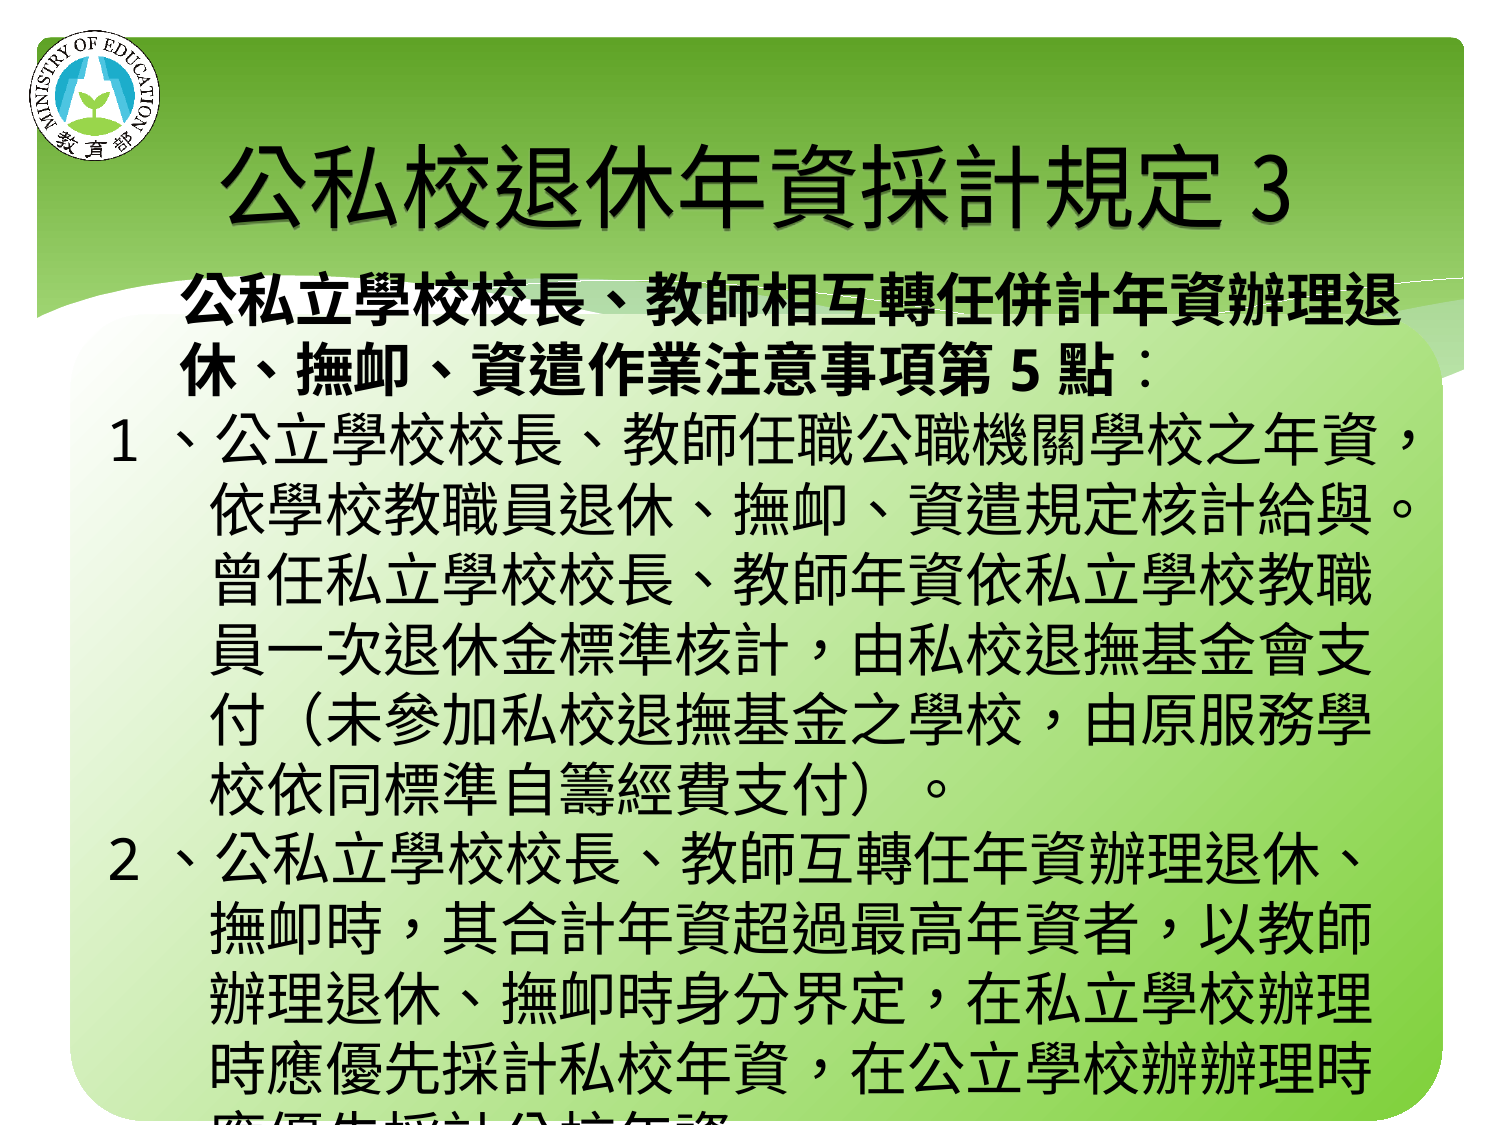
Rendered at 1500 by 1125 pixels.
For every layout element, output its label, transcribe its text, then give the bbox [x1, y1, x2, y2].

text_box 公私立學校校長、教師相互轉任併計年資辦理退 休、撫卹、資遣作業注意事項第5點︰ 1、公立學校校長、教師任職公職機關學校之年資， 依學校教職員退休、撫卹、資遣規定核計給與。 曾任私立學校校長、教師年資依私立學校教職 員一次退休金標準核計，由私校退撫基金會支 付（未參加私校退撫基金之學校，由原服務學 校依同標準自籌經費支付）。 2、公私立學校校長、教師互轉任年資辦理退休、 撫卹時，其合計年資超過最高年資者，以教師 辦理退休、撫卹時身分界定，在私立學校辦理 時應優先採計私校年資，在公立學校辦辦理時 應優先採計公校年資。 [70, 314, 1443, 1121]
picture [29, 30, 160, 161]
title 公私校退休年資採計規定3 [88, 113, 1425, 256]
